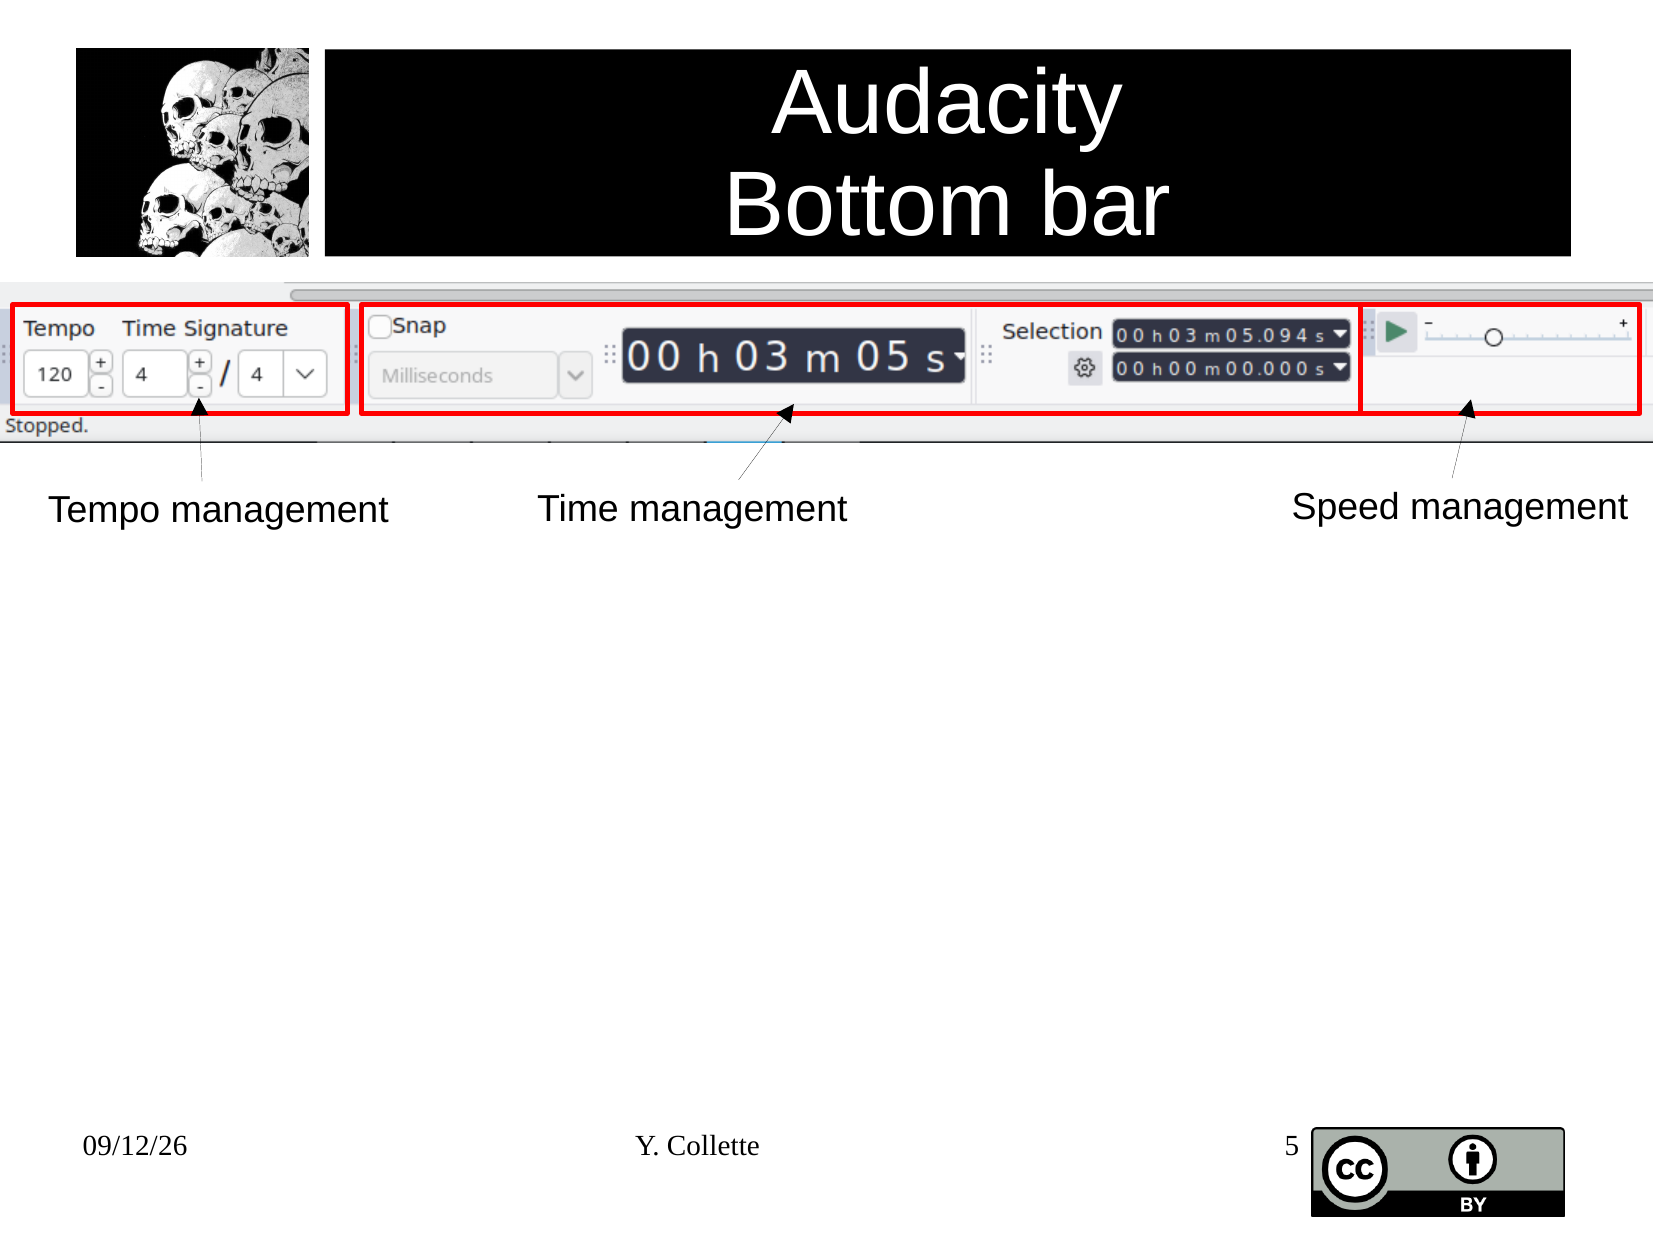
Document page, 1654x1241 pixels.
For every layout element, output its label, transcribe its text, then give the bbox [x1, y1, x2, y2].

picture [0, 282, 1653, 444]
picture [15, 307, 345, 411]
picture [364, 307, 1358, 411]
picture [766, 416, 1466, 444]
picture [1363, 307, 1637, 411]
title Audacity Bottom bar [324, 49, 1571, 257]
picture [1311, 1127, 1565, 1217]
text_box Speed management [1276, 478, 1654, 537]
picture [76, 48, 309, 257]
text_box Time management [522, 479, 870, 537]
text_box Tempo management [33, 481, 411, 543]
